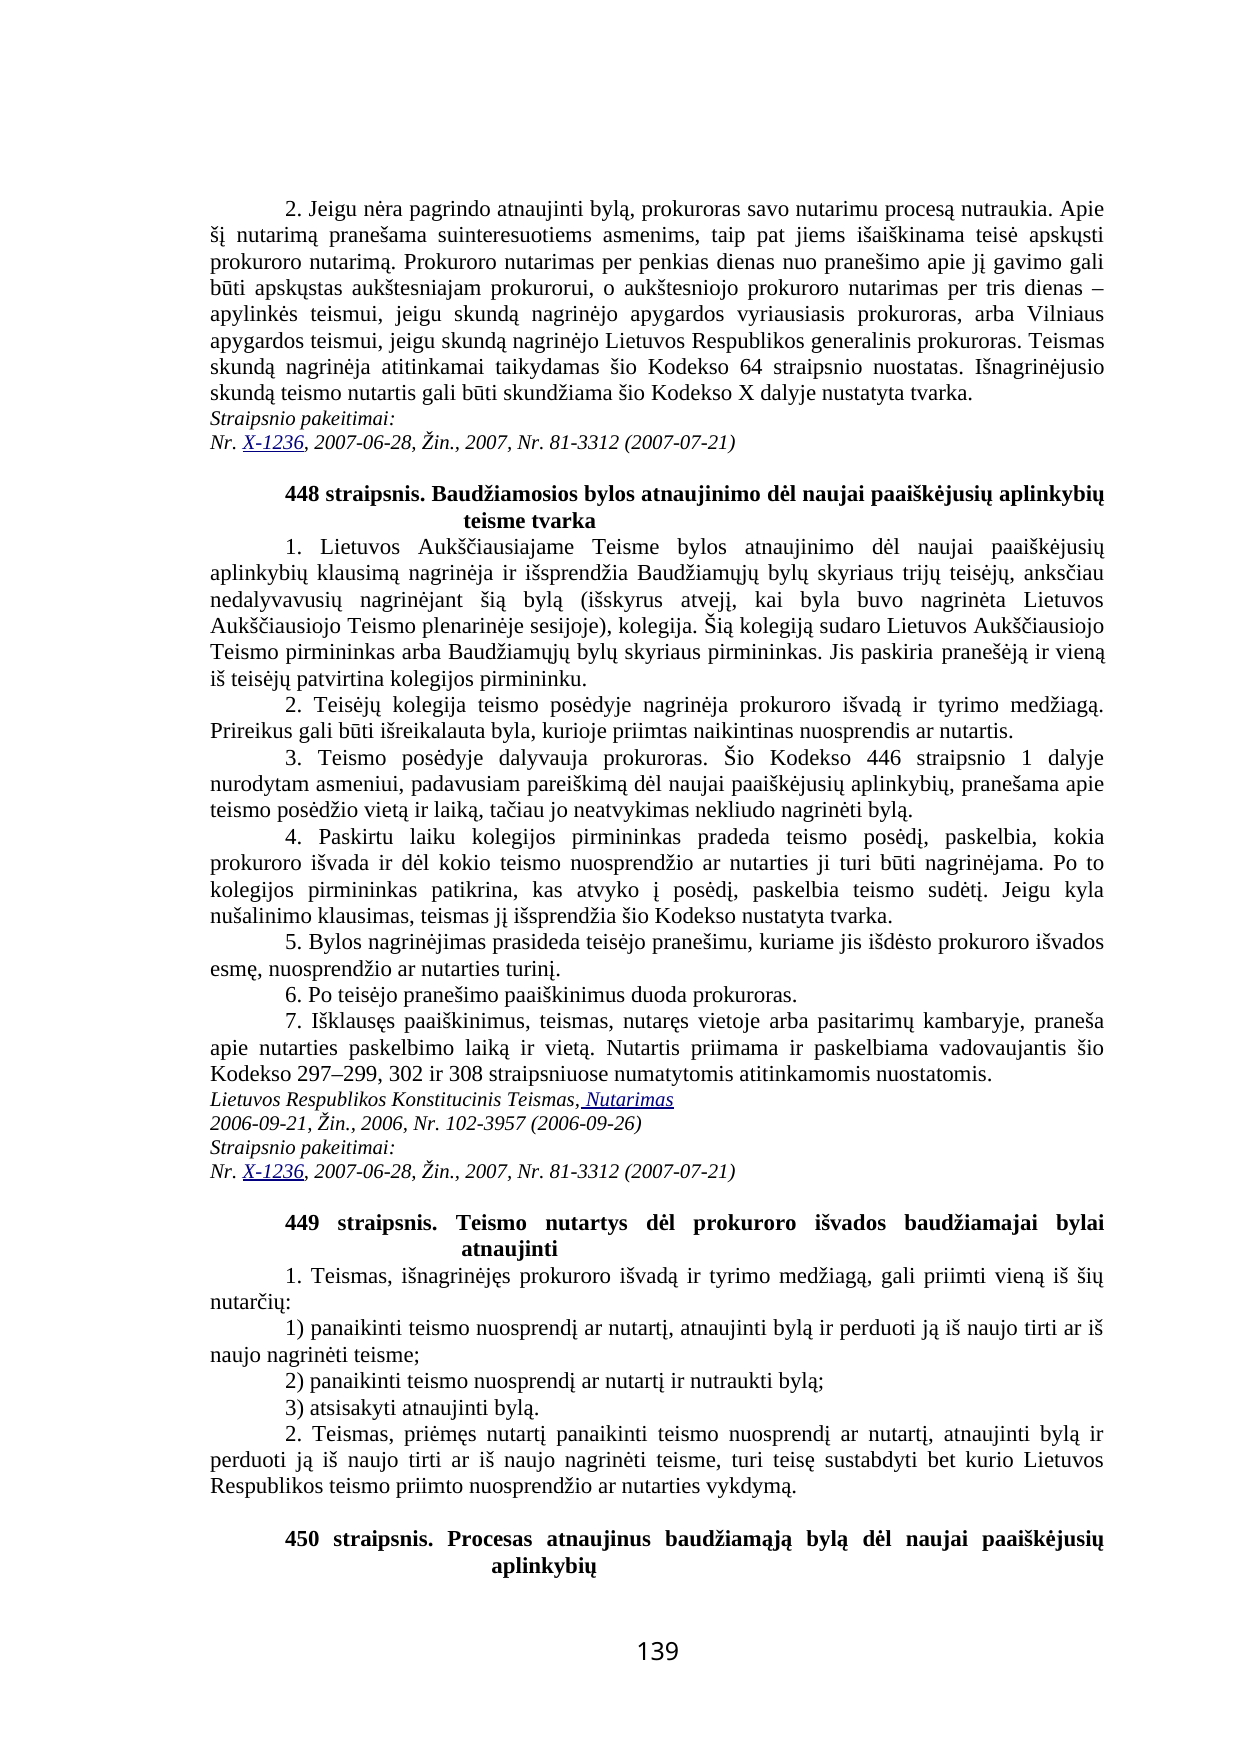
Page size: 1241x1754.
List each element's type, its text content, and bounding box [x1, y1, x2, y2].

text 2. Teisėjų kolegija teismo posėdyje nagrinėja prokuroro išvadą ir tyrimo medžiagą. Prireikus gali būti išreikalauta byla, kurioje priimtas naikintinas nuosprendis ar nutartis. [210, 691, 1106, 744]
text Nr. X-1236, 2007-06-28, Žin., 2007, Nr. 81-3312 (2007-07-21) [210, 430, 1106, 454]
text Straipsnio pakeitimai: [210, 406, 1106, 430]
text Straipsnio pakeitimai: [210, 1134, 1106, 1159]
text Lietuvos Respublikos Konstitucinis Teismas, Nutarimas [210, 1086, 1106, 1111]
text 2006-09-21, Žin., 2006, Nr. 102-3957 (2006-09-26) [210, 1111, 1106, 1134]
text 3. Teismo posėdyje dalyvauja prokuroras. Šio Kodekso 446 straipsnio 1 dalyje nurodytam asmeniui, padavusiam pareiškimą dėl naujai paaiškėjusių aplinkybių, pranešama apie teismo posėdžio vietą ir laiką, tačiau jo neatvykimas nekliudo nagrinėti bylą. [210, 744, 1106, 823]
text Nr. X-1236, 2007-06-28, Žin., 2007, Nr. 81-3312 (2007-07-21) [210, 1159, 1106, 1183]
text 1. Teismas, išnagrinėjęs prokuroro išvadą ir tyrimo medžiagą, gali priimti vieną iš šių nutarčių: [210, 1262, 1106, 1314]
text 4. Paskirtu laiku kolegijos pirmininkas pradeda teismo posėdį, paskelbia, kokia prokuroro išvada ir dėl kokio teismo nuosprendžio ar nutarties ji turi būti nagrinėjama. Po to kolegijos pirmininkas patikrina, kas atvyko į posėdį, paskelbia teismo sudėtį. Jeigu kyla nušalinimo klausimas, teismas jį išsprendžia šio Kodekso nustatyta tvarka. [210, 823, 1106, 928]
text 448 straipsnis. Baudžiamosios bylos atnaujinimo dėl naujai paaiškėjusių aplinkybių teisme tvarka [285, 480, 1106, 533]
text 450 straipsnis. Procesas atnaujinus baudžiamąją bylą dėl naujai paaiškėjusių aplinkybių [285, 1525, 1106, 1578]
text 2. Teismas, priėmęs nutartį panaikinti teismo nuosprendį ar nutartį, atnaujinti bylą ir perduoti ją iš naujo tirti ar iš naujo nagrinėti teisme, turi teisę sustabdyti bet kurio Lietuvos Respublikos teismo priimto nuosprendžio ar nutarties vykdymą. [210, 1420, 1106, 1499]
text 1) panaikinti teismo nuosprendį ar nutartį, atnaujinti bylą ir perduoti ją iš naujo tirti ar iš naujo nagrinėti teisme; [210, 1314, 1106, 1367]
text 3) atsisakyti atnaujinti bylą. [210, 1393, 1106, 1420]
text 2. Jeigu nėra pagrindo atnaujinti bylą, prokuroras savo nutarimu procesą nutraukia. Apie šį nutarimą pranešama suinteresuotiems asmenims, taip pat jiems išaiškinama teisė apskųsti prokuroro nutarimą. Prokuroro nutarimas per penkias dienas nuo pranešimo apie jį gavimo gali būti apskųstas aukštesniajam prokurorui, o aukštesniojo prokuroro nutarimas per tris dienas – apylinkės teismui, jeigu skundą nagrinėjo apygardos vyriausiasis prokuroras, arba Vilniaus apygardos teismui, jeigu skundą nagrinėjo Lietuvos Respublikos generalinis prokuroras. Teismas skundą nagrinėja atitinkamai taikydamas šio Kodekso 64 straipsnio nuostatas. Išnagrinėjusio skundą teismo nutartis gali būti skundžiama šio Kodekso X dalyje nustatyta tvarka. [210, 195, 1106, 406]
text 6. Po teisėjo pranešimo paaiškinimus duoda prokuroras. [210, 981, 1106, 1007]
text 1. Lietuvos Aukščiausiajame Teisme bylos atnaujinimo dėl naujai paaiškėjusių aplinkybių klausimą nagrinėja ir išsprendžia Baudžiamųjų bylų skyriaus trijų teisėjų, anksčiau nedalyvavusių nagrinėjant šią bylą (išskyrus atvejį, kai byla buvo nagrinėta Lietuvos Aukščiausiojo Teismo plenarinėje sesijoje), kolegija. Šią kolegiją sudaro Lietuvos Aukščiausiojo Teismo pirmininkas arba Baudžiamųjų bylų skyriaus pirmininkas. Jis paskiria pranešėją ir vieną iš teisėjų patvirtina kolegijos pirmininku. [210, 533, 1106, 691]
text 449 straipsnis. Teismo nutartys dėl prokuroro išvados baudžiamajai bylai atnaujinti [285, 1209, 1106, 1262]
text 5. Bylos nagrinėjimas prasideda teisėjo pranešimu, kuriame jis išdėsto prokuroro išvados esmę, nuosprendžio ar nutarties turinį. [210, 928, 1106, 981]
text 2) panaikinti teismo nuosprendį ar nutartį ir nutraukti bylą; [210, 1367, 1106, 1393]
text 7. Išklausęs paaiškinimus, teismas, nutaręs vietoje arba pasitarimų kambaryje, praneša apie nutarties paskelbimo laiką ir vietą. Nutartis priimama ir paskelbiama vadovaujantis šio Kodekso 297–299, 302 ir 308 straipsniuose numatytomis atitinkamomis nuostatomis. [210, 1007, 1106, 1086]
